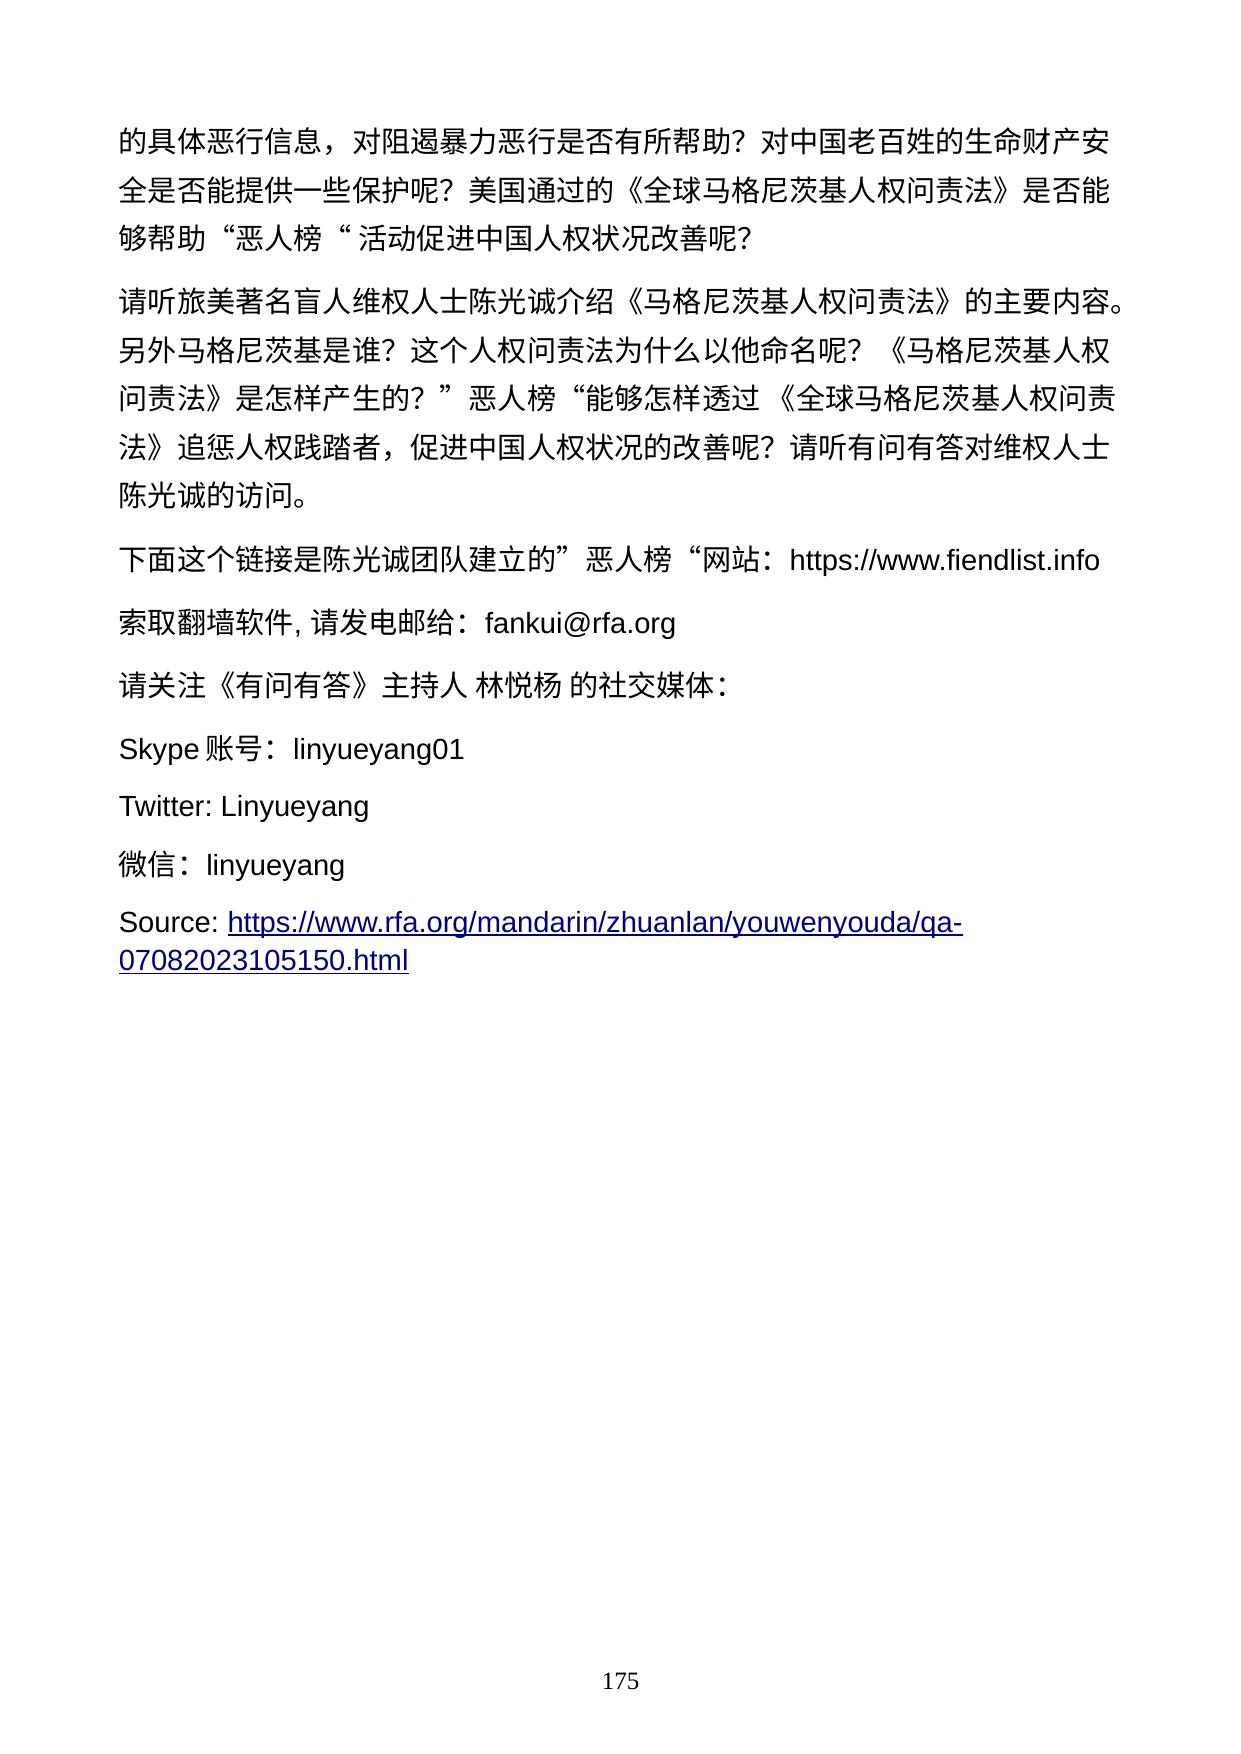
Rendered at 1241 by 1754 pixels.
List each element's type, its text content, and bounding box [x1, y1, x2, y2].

text 请关注《有问有答》主持人 林悦杨 的社交媒体： [118, 662, 1122, 704]
text 的具体恶行信息，对阻遏暴力恶行是否有所帮助？对中国老百姓的生命财产安全是否能提供一些保护呢？美国通过的《全球马格尼茨基人权问责法》是否能够帮助“恶人榜“ 活动促进中国人权状况改善呢？ [118, 118, 1122, 258]
text Twitter: Linyueyang [118, 788, 1122, 822]
text 微信：linyueyang [118, 842, 1122, 884]
text 下面这个链接是陈光诚团队建立的”恶人榜“网站：https://www.fiendlist.info [118, 536, 1122, 578]
text 索取翻墙软件, 请发电邮给：fankui@rfa.org [118, 599, 1122, 641]
text Skype账号：linyueyang01 [118, 725, 1122, 768]
text 请听旅美著名盲人维权人士陈光诚介绍《马格尼茨基人权问责法》的主要内容。另外马格尼茨基是谁？这个人权问责法为什么以他命名呢？《马格尼茨基人权问责法》是怎样产生的？”恶人榜“能够怎样透过 《全球马格尼茨基人权问责法》追惩人权践踏者，促进中国人权状况的改善呢？请听有问有答对维权人士陈光诚的访问。 [118, 279, 1122, 515]
text Source: https://www.rfa.org/mandarin/zhuanlan/youwenyouda/qa-07082023105150.html [118, 905, 1122, 977]
